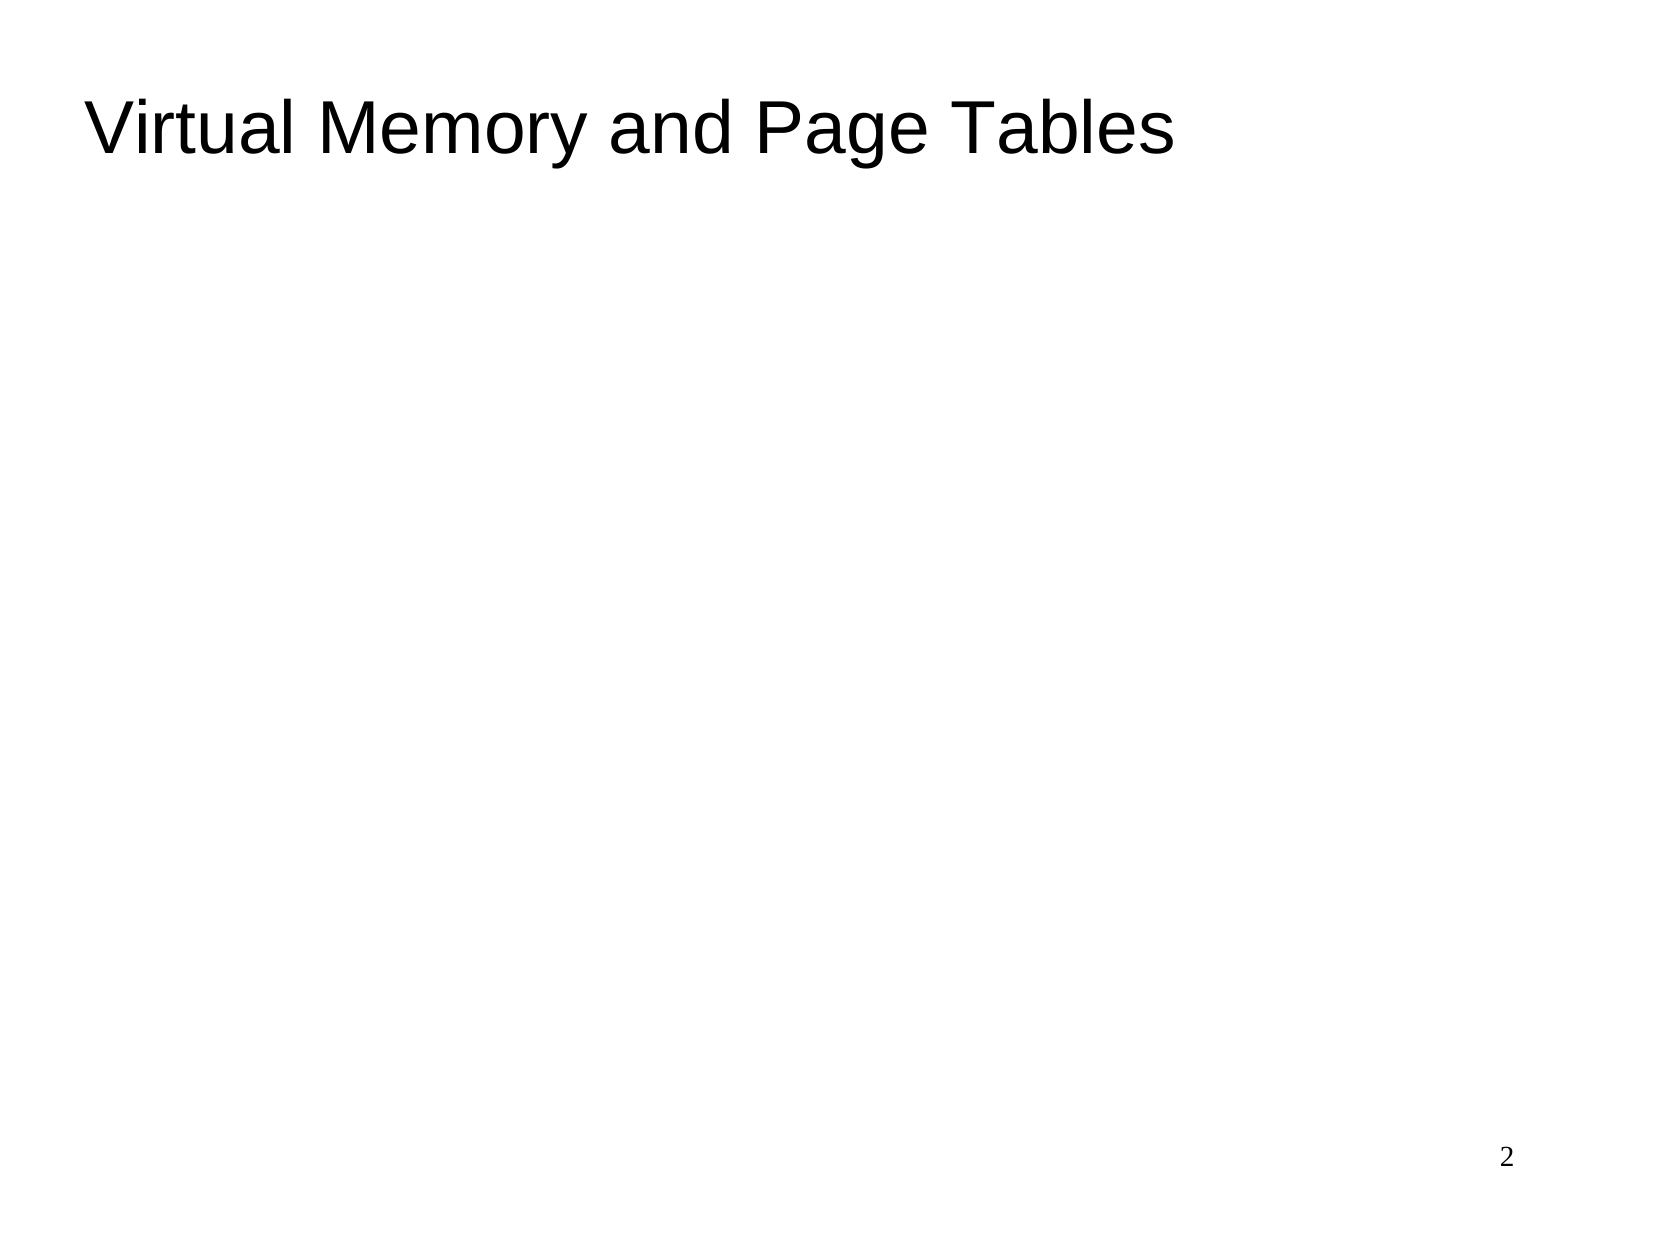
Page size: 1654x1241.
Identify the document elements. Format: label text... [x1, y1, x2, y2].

text_box Virtual Memory and Page Tables [69, 71, 1192, 177]
text_box [1184, 1129, 1530, 1213]
